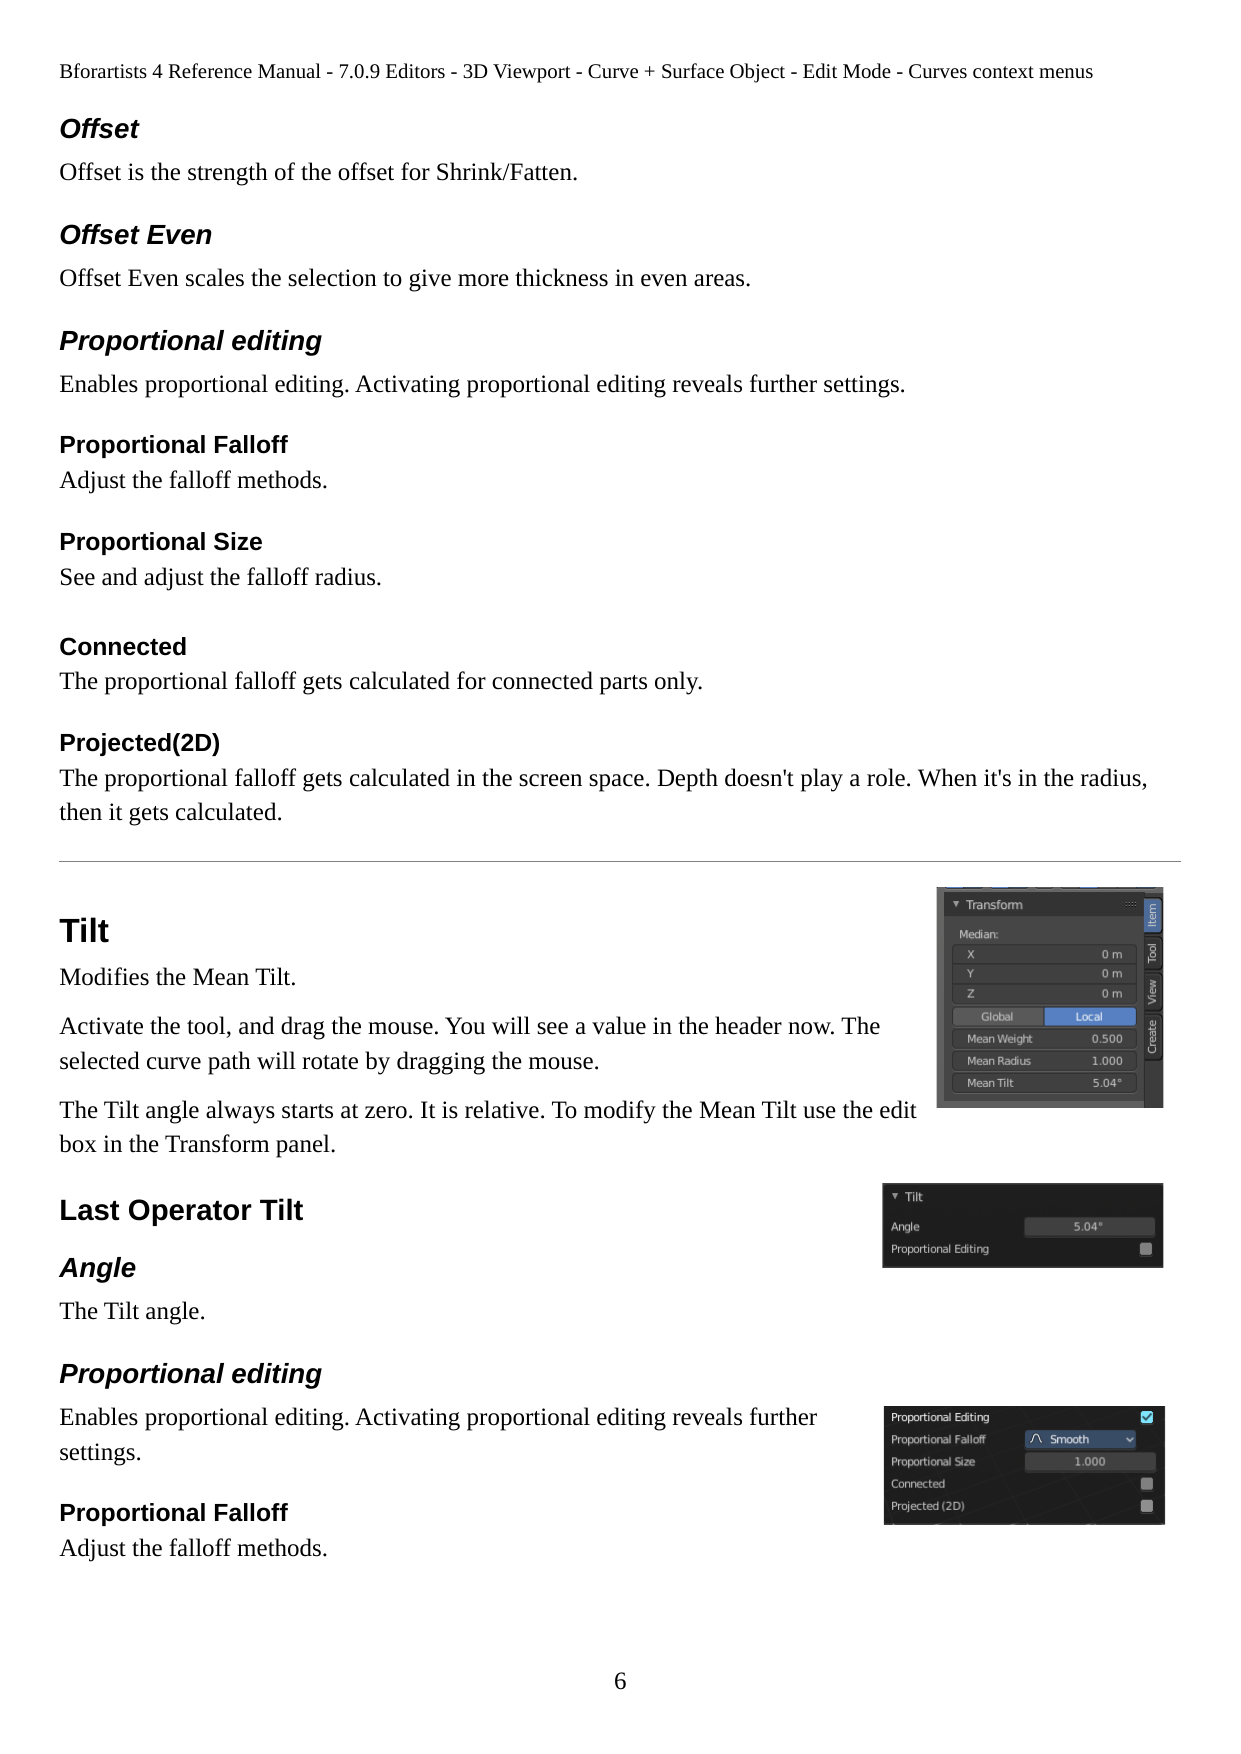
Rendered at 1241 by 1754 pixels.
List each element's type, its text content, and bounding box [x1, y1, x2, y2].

text The proportional falloff gets calculated in the screen space. Depth doesn't play a role. When it's in the radius, then it gets calculated. [59, 763, 1181, 826]
text Enables proportional editing. Activating proportional editing reveals further settings. [59, 1402, 1181, 1465]
subtitle Tilt [59, 911, 936, 950]
subtitle Proportional editing [59, 1358, 1181, 1390]
text Modifies the Mean Tilt. [59, 962, 936, 991]
picture [936, 887, 1164, 1108]
text [1164, 962, 1181, 991]
subtitle Offset Even [59, 218, 1181, 250]
text Offset Even scales the selection to give more thickness in even areas. [59, 263, 1181, 292]
text The Tilt angle. [59, 1296, 1181, 1325]
text Enables proportional editing. Activating proportional editing reveals further settings. [59, 369, 1181, 398]
picture [883, 1406, 1166, 1525]
subtitle Last Operator Tilt [59, 1193, 882, 1227]
subtitle Proportional editing [59, 324, 1181, 356]
picture [882, 1183, 1164, 1268]
subtitle Proportional Size [59, 527, 1181, 555]
subtitle Angle [59, 1252, 1181, 1284]
text Adjust the falloff methods. [59, 465, 1181, 494]
text The Tilt angle always starts at zero. It is relative. To modify the Mean Tilt use the edit box in the Transform panel. [59, 1095, 1181, 1158]
subtitle Projected(2D) [59, 728, 1181, 756]
subtitle Offset [59, 113, 1181, 144]
subtitle [1164, 1193, 1181, 1227]
text Offset is the strength of the offset for Shrink/Fatten. [59, 157, 1181, 186]
subtitle [1164, 911, 1181, 950]
text Activate the tool, and drag the mouse. You will see a value in the header now. The selected curve path will rotate by dragging the mouse. [59, 1011, 936, 1075]
subtitle Proportional Falloff [59, 430, 1181, 459]
text See and adjust the falloff radius. [59, 562, 1181, 590]
text Adjust the falloff methods. [59, 1533, 1181, 1562]
text The proportional falloff gets calculated for connected parts only. [59, 666, 1181, 695]
subtitle Connected [59, 632, 1181, 660]
subtitle Proportional Falloff [59, 1498, 1181, 1527]
